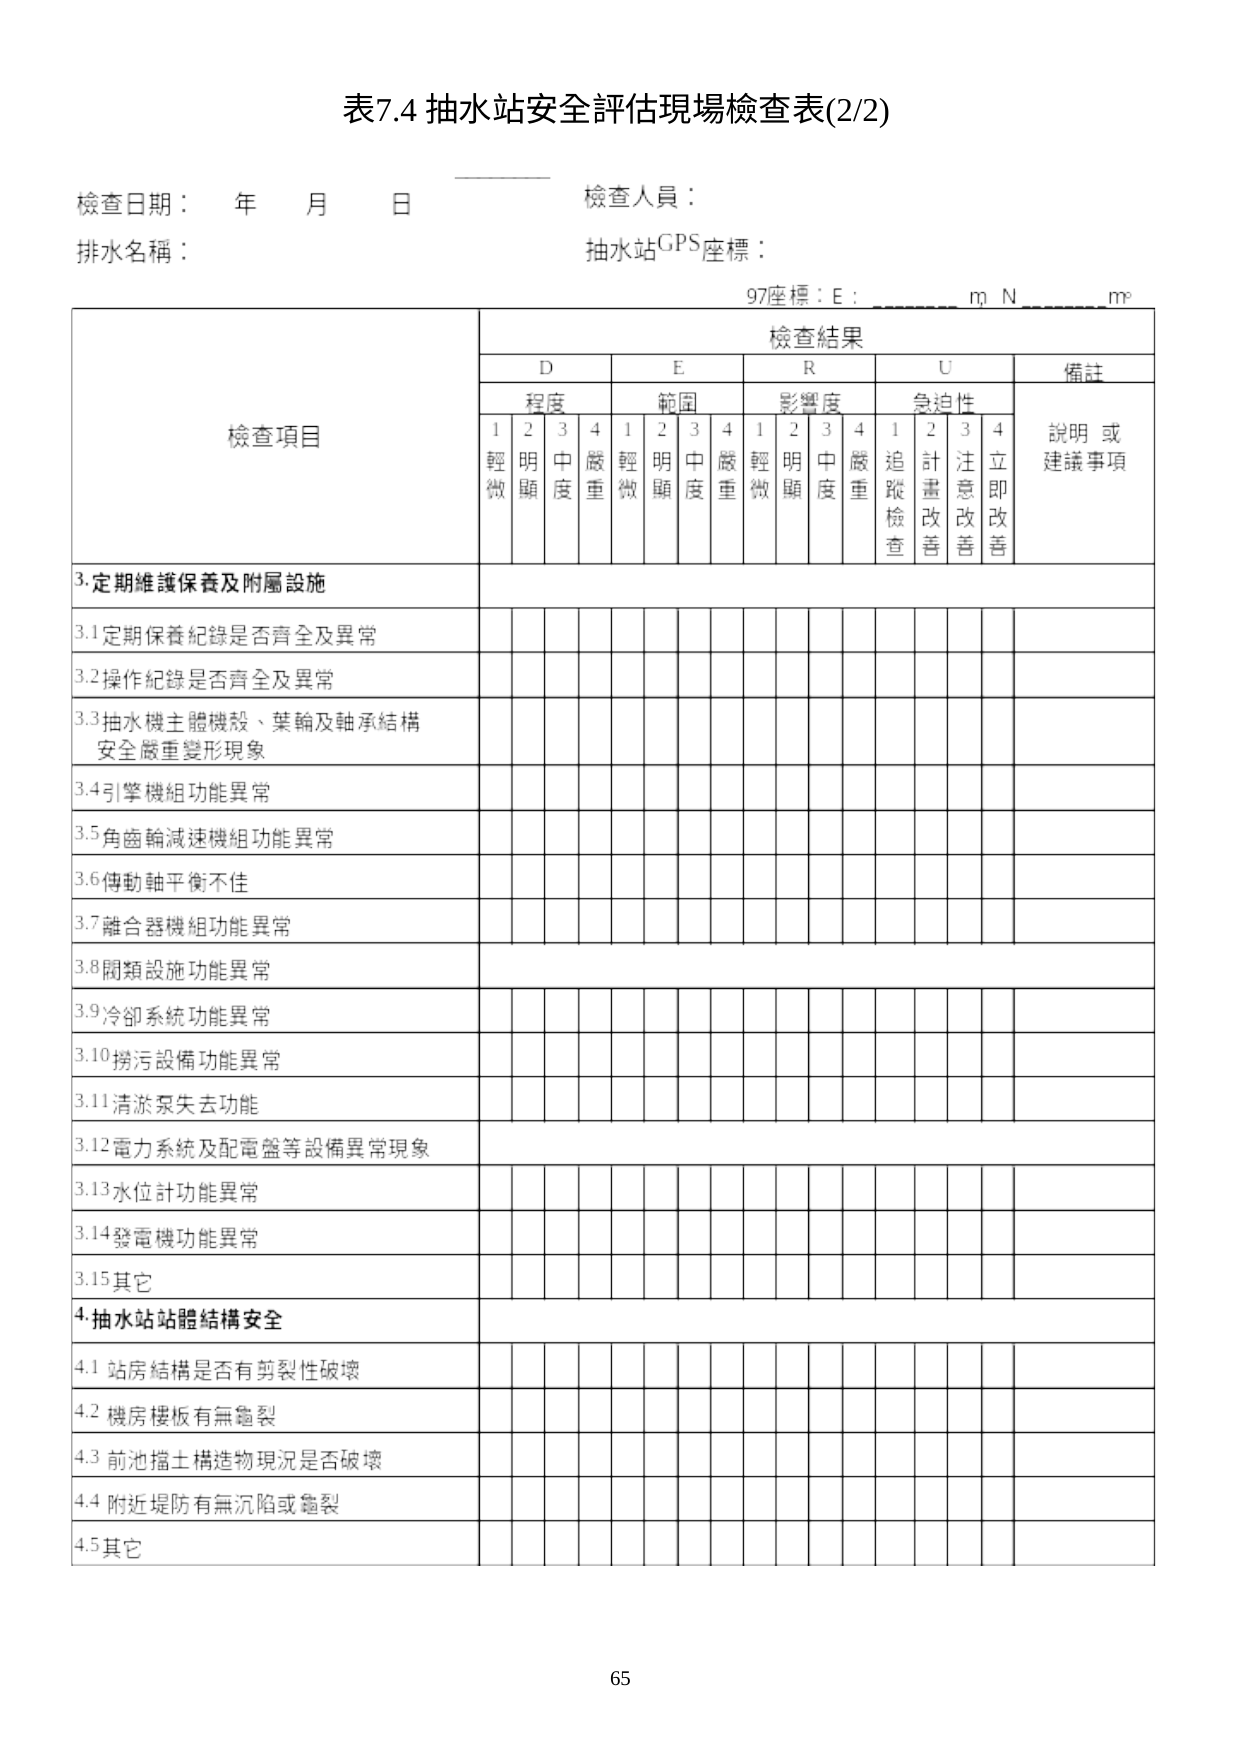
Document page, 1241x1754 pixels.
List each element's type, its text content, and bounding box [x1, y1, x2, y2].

subtitle 表7.4 抽水站安全評估現場檢查表(2/2) [59, 81, 1181, 131]
